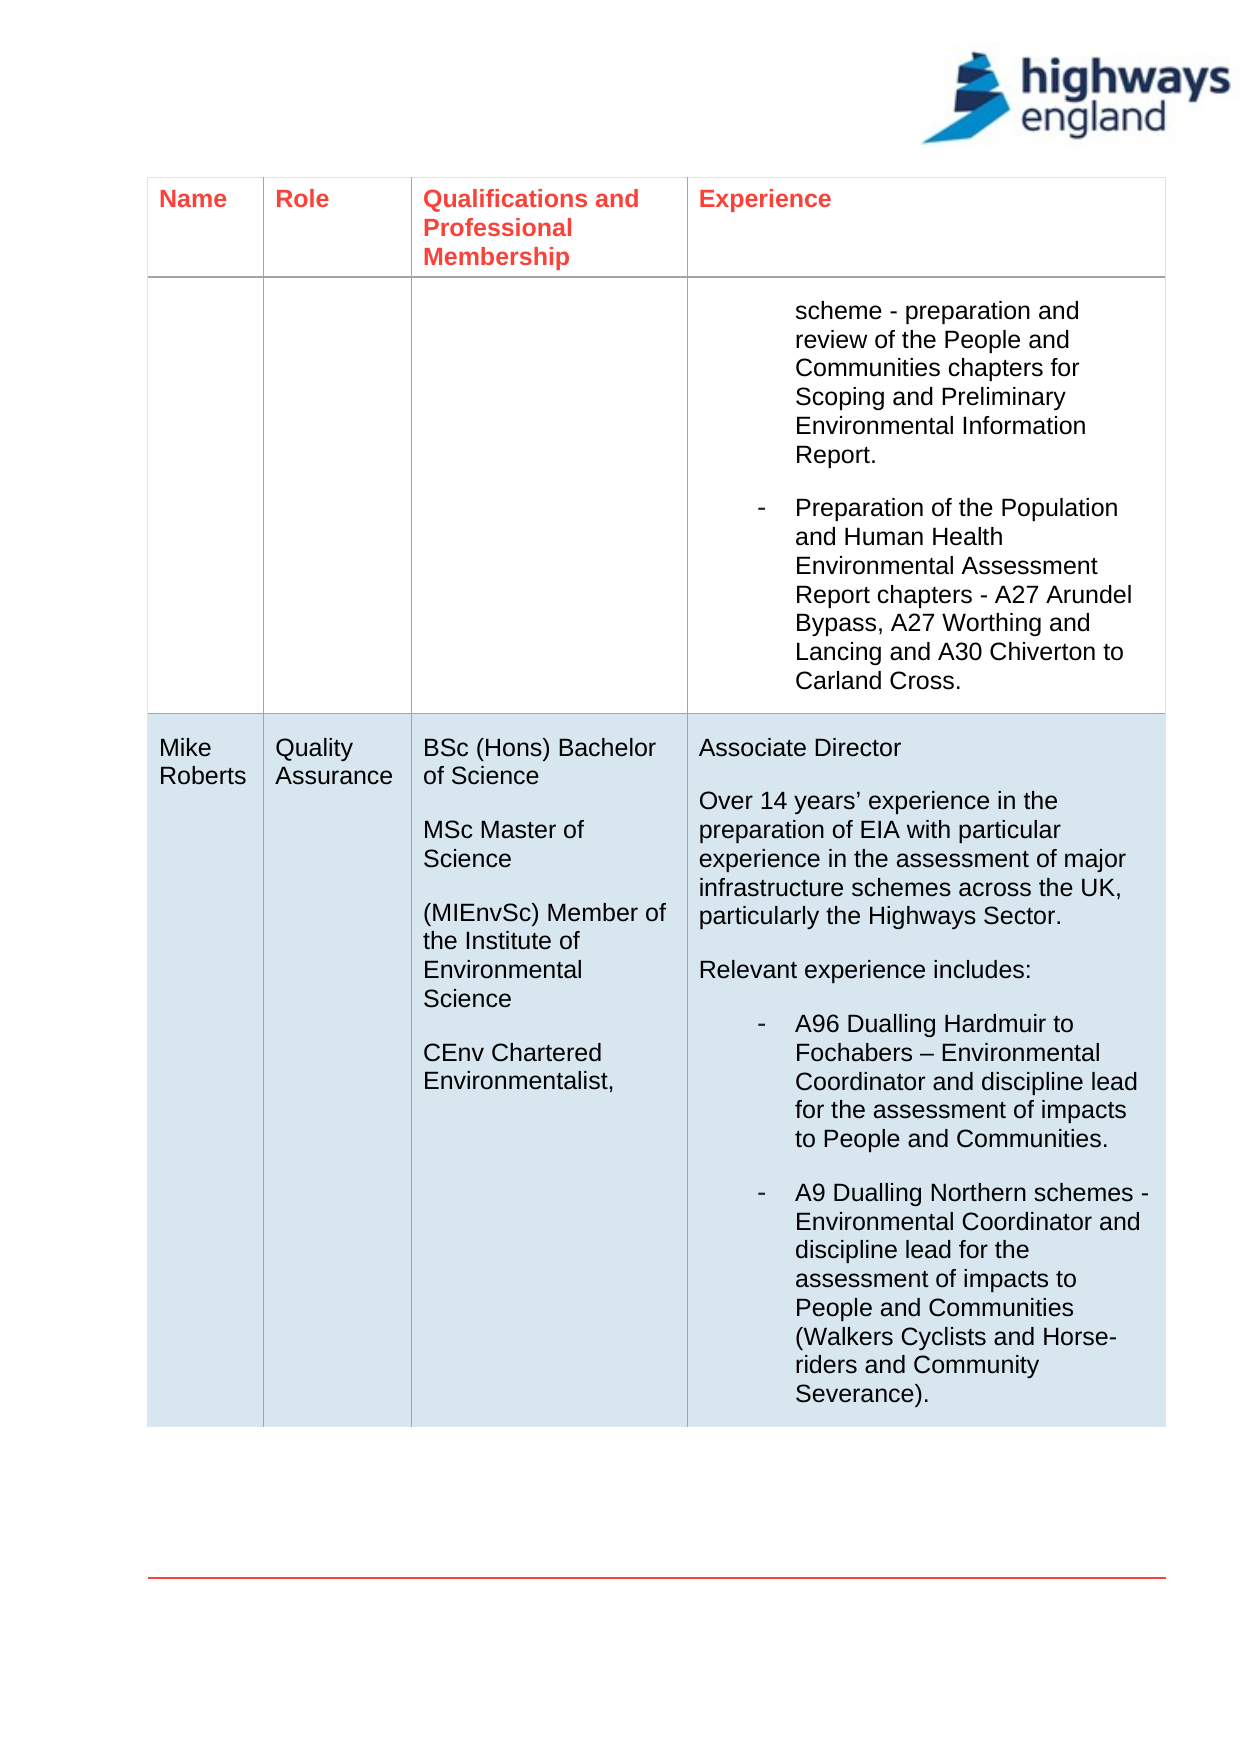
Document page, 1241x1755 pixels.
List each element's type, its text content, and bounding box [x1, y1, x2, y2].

table_cell scheme - preparation and review of the People and Communities chapters for Scoping and Preliminary Environmental Information Report. Preparation of the Population and Human Health Environmental Assessment Report chapters - A27 Arundel Bypass, A27 Worthing and Lancing and A30 Chiverton to Carland Cross. [688, 278, 1165, 713]
table_header Name [148, 178, 263, 276]
table_cell BSc (Hons) Bachelor of Science MSc Master of Science (MIEnvSc) Member of the Institute of Environmental Science CEnv Chartered Environmentalist, [412, 714, 687, 1426]
table_cell [148, 278, 263, 713]
table_header Qualifications and Professional Membership [412, 178, 687, 276]
table_cell [264, 278, 411, 713]
table_header Role [264, 178, 411, 276]
table_cell [412, 278, 687, 713]
table_header Experience [688, 178, 1165, 276]
table_cell Quality Assurance [264, 714, 411, 1426]
table_cell Mike Roberts [148, 714, 263, 1426]
table_cell Associate Director Over 14 years’ experience in the preparation of EIA with particular experience in the assessment of major infrastructure schemes across the UK, particularly the Highways Sector. Relevant experience includes: A96 Dualling Hardmuir to Fochabers – Environmental Coordinator and discipline lead for the assessment of impacts to People and Communities. A9 Dualling Northern schemes - Environmental Coordinator and discipline lead for the assessment of impacts to People and Communities (Walkers Cyclists and Horse-riders and Community Severance). [688, 714, 1165, 1426]
